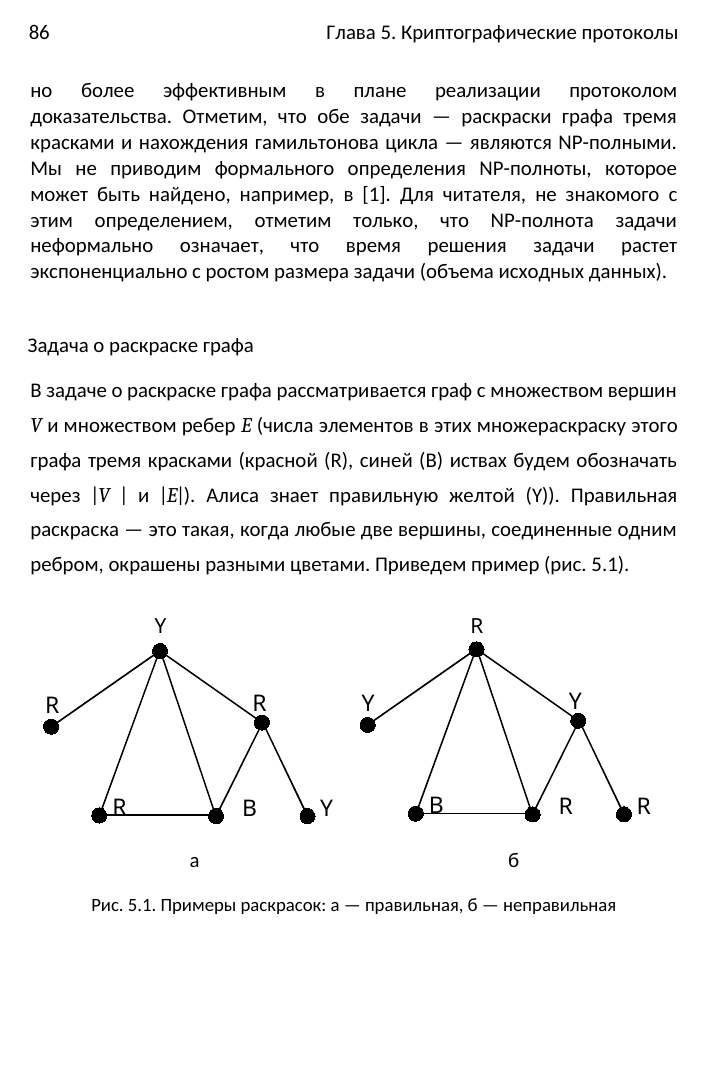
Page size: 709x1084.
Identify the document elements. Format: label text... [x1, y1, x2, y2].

text В задаче о раскраске графа рассматривается граф с множеством вершин V и множеством ребер E (числа элементов в этих множераскраску этого графа тремя красками (красной (R), синей (B) иствах будем обозначать через |V | и |E|). Алиса знает правильную желтой (Y)). Правильная раскраска — это такая, когда любые две вершины, соединенные одним ребром, окрашены разными цветами. Приведем пример (рис. 5.1). [30, 377, 678, 577]
text а б [29, 845, 679, 873]
text но более эффективным в плане реализации протоколом доказательства. Отметим, что обе задачи — раскраски графа тремя красками и нахождения гамильтонова цикла — являются NP-полными. Мы не приводим формального определения NP-полноты, которое может быть найдено, например, в [1]. Для читателя, не знакомого с этим определением, отметим только, что NP-полнота задачи неформально означает, что время решения задачи растет экспоненциально с ростом размера задачи (объема исходных данных). [30, 78, 678, 284]
text Рис. 5.1. Примеры раскрасок: а — правильная, б — неправильная [30, 893, 678, 916]
text Задача о раскраске графа [27, 332, 679, 358]
text Y R [29, 611, 679, 640]
